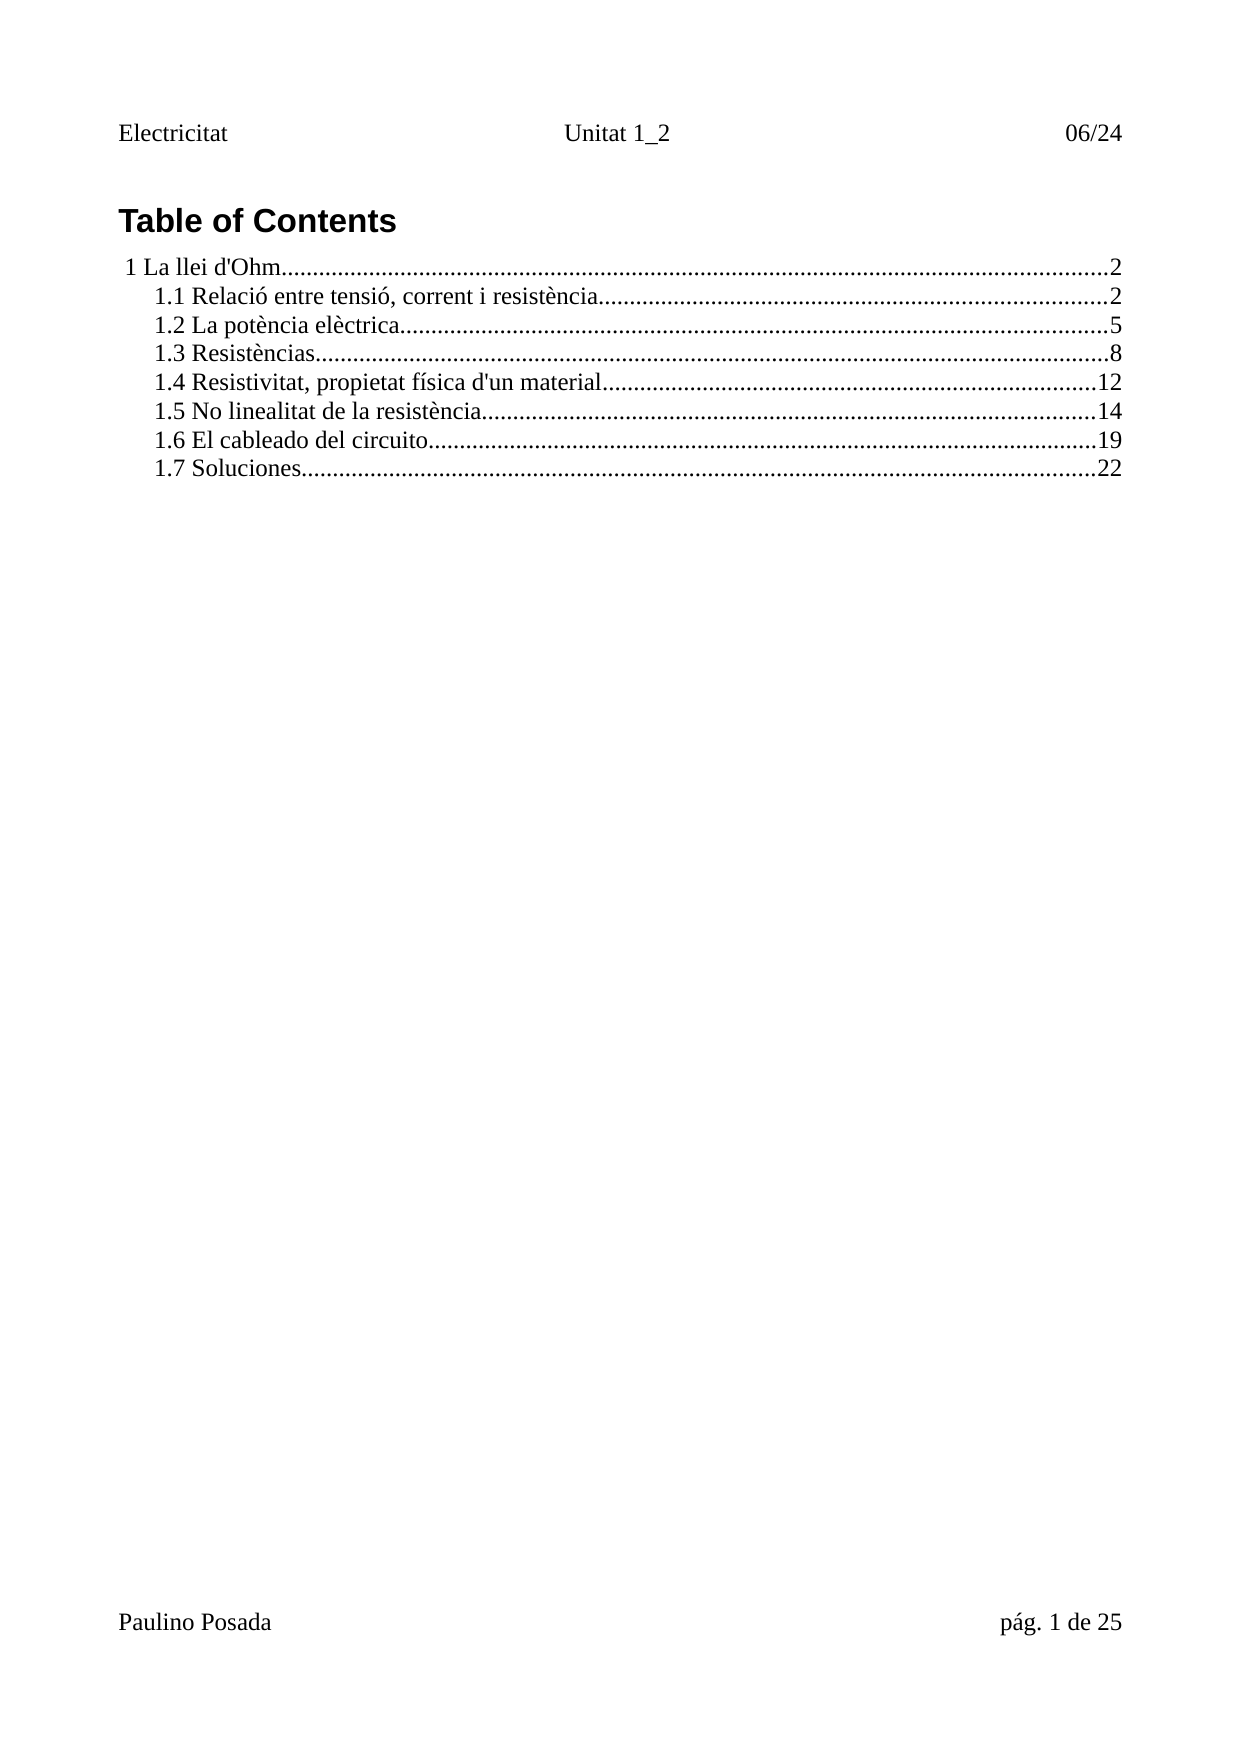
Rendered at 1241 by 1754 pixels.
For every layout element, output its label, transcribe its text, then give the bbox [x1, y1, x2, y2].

text 1.5 No linealitat de la resistència 14 [148, 396, 1122, 425]
text 1.1 Relació entre tensió, corrent i resistència 2 [148, 281, 1122, 310]
text 1.3 Resistèncias 8 [148, 338, 1122, 367]
text 1 La llei d'Ohm 2 [118, 252, 1122, 281]
text 1.6 El cableado del circuito 19 [148, 425, 1122, 453]
text 1.2 La potència elèctrica 5 [148, 310, 1122, 338]
subtitle Table of Contents [118, 201, 1122, 240]
text 1.4 Resistivitat, propietat física d'un material 12 [148, 367, 1122, 396]
text 1.7 Soluciones 22 [148, 453, 1122, 482]
